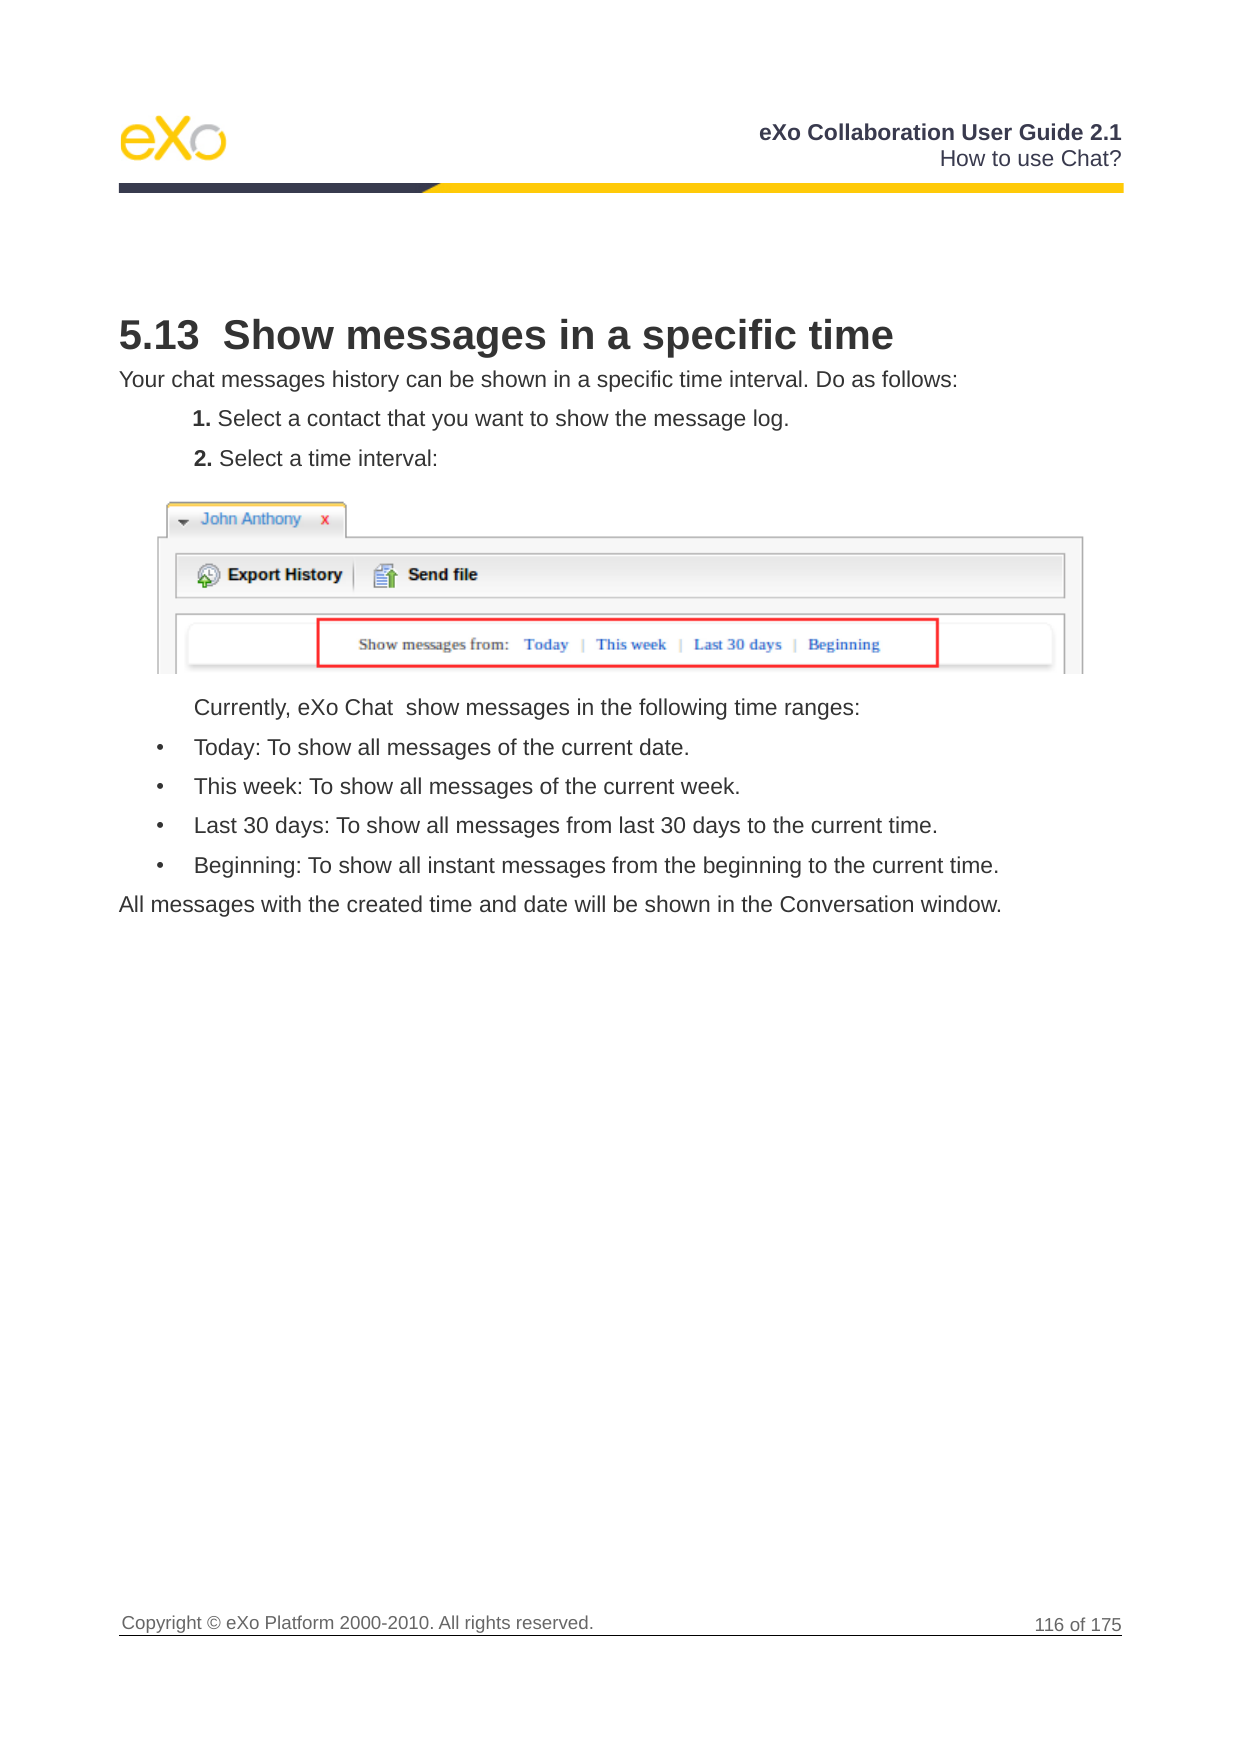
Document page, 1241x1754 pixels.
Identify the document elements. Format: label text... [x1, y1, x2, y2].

text All messages with the created time and date will be shown in the Conversation window. [118, 891, 1122, 918]
picture [118, 183, 1124, 193]
picture [153, 493, 1088, 674]
list This week: To show all messages of the current week. [156, 773, 1122, 799]
text 1. Select a contact that you want to show the message log. [118, 405, 1122, 431]
text Your chat messages history can be shown in a specific time interval. Do as follows: [118, 366, 1122, 392]
picture [120, 115, 227, 161]
list Currently, eXo Chat show messages in the following time ranges: [156, 484, 1122, 720]
list Beginning: To show all instant messages from the beginning to the current time. [156, 852, 1122, 878]
list Today: To show all messages of the current date. [156, 733, 1122, 760]
list Last 30 days: To show all messages from last 30 days to the current time. [156, 812, 1122, 839]
list 2. Select a time interval: [156, 444, 1122, 471]
subtitle Show messages in a specific time [118, 310, 1122, 358]
